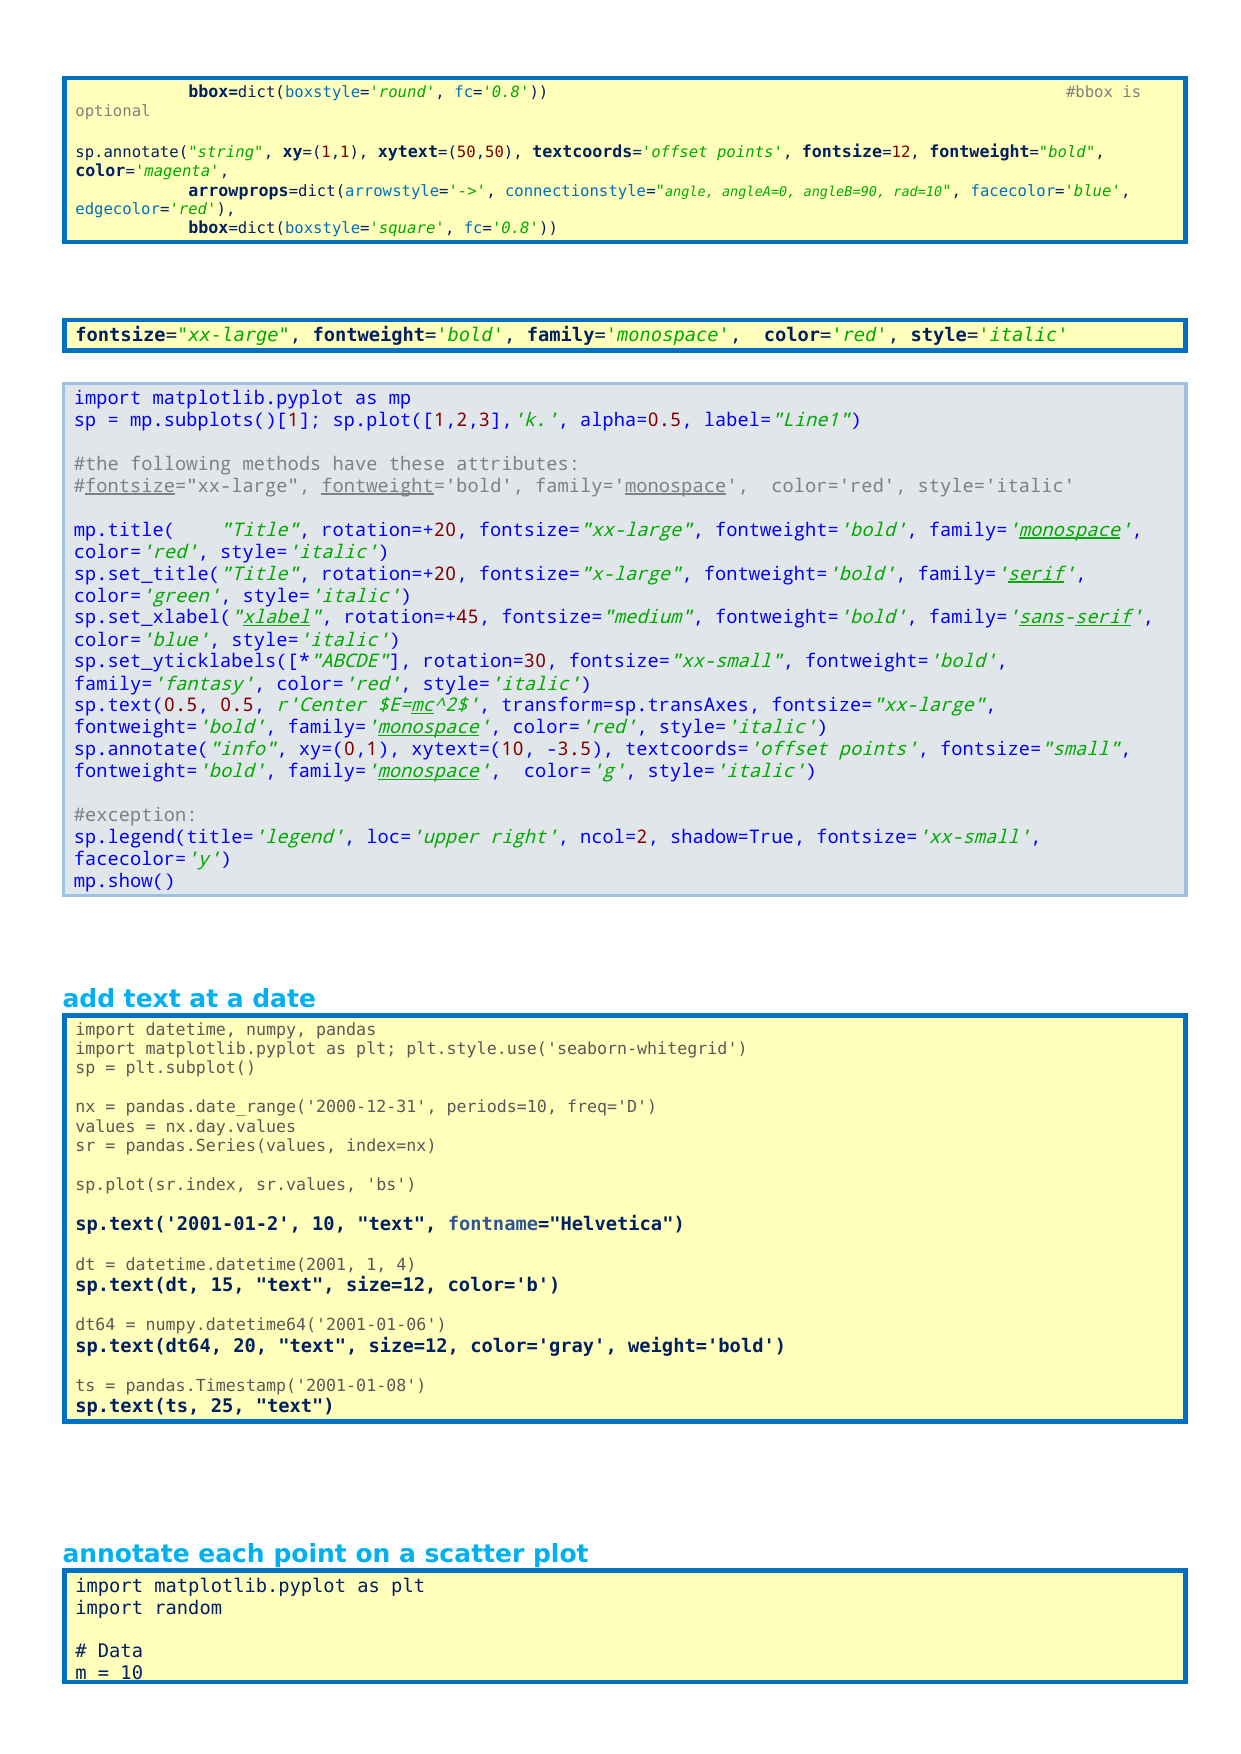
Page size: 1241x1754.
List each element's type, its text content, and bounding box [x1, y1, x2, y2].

text sp = mp.subplots()[1]; sp.plot([1,2,3],'k.', alpha=0.5, label="Line1") [65, 403, 1184, 426]
text sp.text(dt64, 20, "text", size=12, color='gray', weight='bold') [67, 1328, 1183, 1350]
text mp.title( "Title", rotation=+20, fontsize="xx-large", fontweight='bold', family='monospace', color='red', style='italic') [65, 513, 1184, 557]
text # Data [67, 1634, 1183, 1656]
text mp.show() [65, 865, 1184, 894]
title add text at a date [62, 984, 1188, 1013]
text import matplotlib.pyplot as plt [67, 1573, 1183, 1590]
text sp.text(ts, 25, "text") [67, 1388, 1183, 1419]
text sp.set_xlabel("xlabel", rotation=+45, fontsize="medium", fontweight='bold', family='sans-serif', color='blue', style='italic') [65, 601, 1184, 645]
text sp.text(0.5, 0.5, r'Center $E=mc^2$', transform=sp.transAxes, fontsize="xx-large", fontweight='bold', family='monospace', color='red', style='italic') [65, 689, 1184, 733]
text import matplotlib.pyplot as plt; plt.style.use('seaborn-whitegrid') [67, 1032, 1183, 1052]
text dt64 = numpy.datetime64('2001-01-06') [67, 1308, 1183, 1328]
text ts = pandas.Timestamp('2001-01-08') [67, 1369, 1183, 1388]
text bbox=dict(boxstyle='round', fc='0.8')) #bbox is optional [67, 80, 1183, 113]
text sp.plot(sr.index, sr.values, 'bs') [67, 1168, 1183, 1187]
text #exception: [65, 799, 1184, 821]
text bbox=dict(boxstyle='square', fc='0.8')) [67, 211, 1183, 240]
text sp.annotate("info", xy=(0,1), xytext=(10, -3.5), textcoords='offset points', fontsize="small", fontweight='bold', family='monospace', color='g', style='italic') [65, 733, 1184, 777]
text fontsize="xx-large", fontweight='bold', family='monospace', color='red', style='italic' [67, 322, 1183, 348]
text dt = datetime.datetime(2001, 1, 4) [67, 1248, 1183, 1267]
text sp.set_title("Title", rotation=+20, fontsize="x-large", fontweight='bold', family='serif', color='green', style='italic') [65, 557, 1184, 601]
text sp.annotate("string", xy=(1,1), xytext=(50,50), textcoords='offset points', fontsize=12, fontweight="bold", color='magenta', [67, 135, 1183, 174]
text m = 10 [67, 1656, 1183, 1680]
text sp.text('2001-01-2', 10, "text", fontname="Helvetica") [67, 1207, 1183, 1228]
text nx = pandas.date_range('2000-12-31', periods=10, freq='D') [67, 1090, 1183, 1110]
text #fontsize="xx-large", fontweight='bold', family='monospace', color='red', style='italic' [65, 469, 1184, 491]
text sp.text(dt, 15, "text", size=12, color='b') [67, 1267, 1183, 1289]
text sp.legend(title='legend', loc='upper right', ncol=2, shadow=True, fontsize='xx-small', facecolor='y') [66, 821, 1183, 865]
text arrowprops=dict(arrowstyle='->', connectionstyle="angle, angleA=0, angleB=90, rad=10", facecolor='blue', edgecolor='red'), [67, 174, 1183, 211]
text import matplotlib.pyplot as mp [65, 385, 1184, 403]
text import datetime, numpy, pandas [67, 1018, 1183, 1032]
text sp.set_yticklabels([*"ABCDE"], rotation=30, fontsize="xx-small", fontweight='bold', family='fantasy', color='red', style='italic') [65, 645, 1184, 689]
title annotate each point on a scatter plot [62, 1539, 1188, 1568]
text import random [67, 1590, 1183, 1612]
text sp = plt.subplot() [67, 1052, 1183, 1071]
text values = nx.day.values [67, 1110, 1183, 1129]
text #the following methods have these attributes: [65, 447, 1184, 469]
text sr = pandas.Series(values, index=nx) [67, 1129, 1183, 1148]
